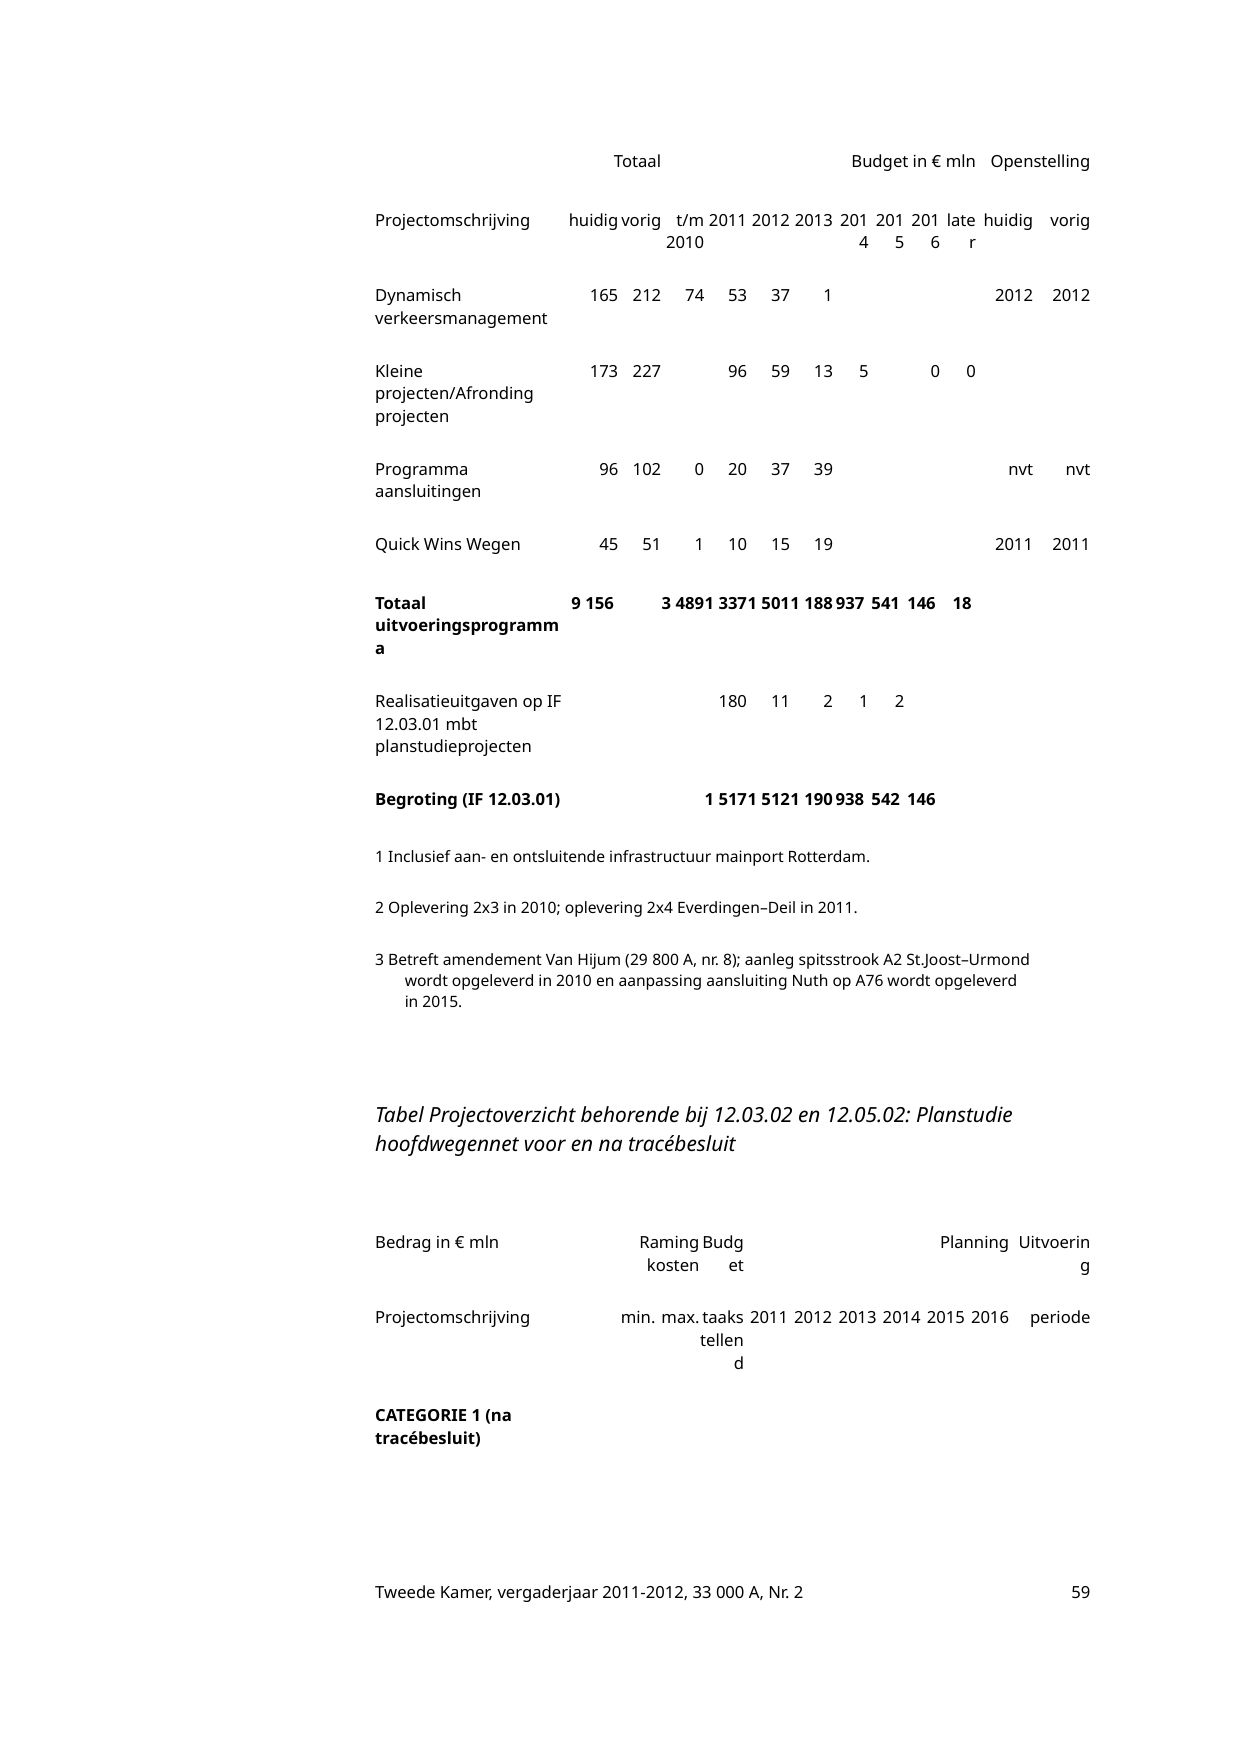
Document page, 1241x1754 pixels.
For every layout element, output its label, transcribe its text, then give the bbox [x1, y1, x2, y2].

table_header Bedrag in € mln [375, 1230, 611, 1306]
table_cell 2016 [904, 209, 940, 284]
table_cell [904, 458, 940, 533]
table_cell [1033, 788, 1090, 846]
table_cell 2013 [790, 209, 833, 284]
table_cell 1 [661, 533, 704, 591]
table_cell 1 190 [790, 788, 833, 846]
table_cell 74 [661, 284, 704, 359]
table_cell max. [655, 1306, 699, 1404]
table_cell 173 [568, 359, 618, 457]
table_cell 2012 [976, 284, 1033, 359]
table_cell 11 [747, 689, 790, 787]
table_cell vorig [1033, 209, 1090, 284]
table_cell min. [611, 1306, 655, 1404]
table_cell 53 [704, 284, 747, 359]
table_cell 51 [618, 533, 661, 591]
table_header [375, 150, 568, 208]
table_cell [833, 284, 868, 359]
table_cell 2015 [920, 1306, 965, 1404]
table_cell [568, 788, 618, 846]
table_header Planning [744, 1230, 1009, 1306]
table_cell 146 [904, 591, 940, 689]
table_cell Kleine projecten/Afronding projecten [375, 359, 568, 457]
table_cell [655, 1404, 699, 1479]
table_cell 2014 [876, 1306, 920, 1404]
table_cell 2011 [744, 1306, 788, 1404]
table_cell [904, 689, 940, 787]
table_cell [976, 359, 1033, 457]
table_cell [868, 284, 904, 359]
table_cell periode [1009, 1306, 1090, 1404]
table_cell [940, 284, 976, 359]
table_cell 1 517 [704, 788, 747, 846]
table_cell [965, 1404, 1009, 1479]
table_cell 45 [568, 533, 618, 591]
table_cell [868, 458, 904, 533]
table_cell [661, 359, 704, 457]
table_cell [699, 1404, 743, 1479]
table_cell 1 512 [747, 788, 790, 846]
table_cell 10 [704, 533, 747, 591]
table_header Totaal [568, 150, 661, 208]
table_header Budget in € mln [661, 150, 976, 208]
table_cell 938 [833, 788, 868, 846]
table_cell 39 [790, 458, 833, 533]
table_cell nvt [1033, 458, 1090, 533]
table_cell [976, 788, 1033, 846]
table_cell huidig [976, 209, 1033, 284]
table_cell 2012 [1033, 284, 1090, 359]
table_cell 1 501 [747, 591, 790, 689]
table_cell [868, 359, 904, 457]
table_cell Projectomschrijving [375, 209, 568, 284]
table_cell Programma aansluitingen [375, 458, 568, 533]
table_cell nvt [976, 458, 1033, 533]
table_cell [1033, 591, 1090, 689]
table_cell 2011 [704, 209, 747, 284]
table_cell 37 [747, 284, 790, 359]
table_cell 542 [868, 788, 904, 846]
table_cell 2 [790, 689, 833, 787]
table_cell [868, 533, 904, 591]
table_cell 1 Inclusief aan- en ontsluitende infrastructuur mainport Rotterdam. 2 Oplevering 2x3 in 2010; oplevering 2x4 Everdingen–Deil in 2011. 3 Betreft amendement Van Hijum (29 800 A, nr. 8); aanleg spitsstrook A2 St.Joost–Urmond wordt opgeleverd in 2010 en aanpassing aansluiting Nuth op A76 wordt opgeleverd in 2015. [375, 846, 1033, 1042]
table_cell CATEGORIE 1 (na tracébesluit) [375, 1404, 611, 1479]
table_cell 2013 [832, 1306, 876, 1404]
table_cell later [940, 209, 976, 284]
table_cell 13 [790, 359, 833, 457]
table_cell [940, 458, 976, 533]
table_cell taakstellend [699, 1306, 743, 1404]
table_cell 1 188 [790, 591, 833, 689]
text Tabel Projectoverzicht behorende bij 12.03.02 en 12.05.02: Planstudie hoofdwegennet voor en na tracébesluit [375, 1101, 1090, 1157]
table_cell 3 489 [661, 591, 704, 689]
table_cell [920, 1404, 965, 1479]
table_cell Totaal uitvoeringsprogramma [375, 591, 568, 689]
table_cell [904, 284, 940, 359]
table_header Budget [699, 1230, 743, 1306]
table_cell 541 [868, 591, 904, 689]
table_cell 59 [747, 359, 790, 457]
table_cell 5 [833, 359, 868, 457]
table_cell 96 [568, 458, 618, 533]
table_cell [618, 788, 661, 846]
table_cell [744, 1404, 788, 1479]
table_header Uitvoering [1009, 1230, 1090, 1306]
table_cell 0 [904, 359, 940, 457]
table_cell [1033, 359, 1090, 457]
table_header Raming kosten [611, 1230, 699, 1306]
table_cell [940, 788, 976, 846]
table_cell 0 [661, 458, 704, 533]
table_cell [940, 533, 976, 591]
table_cell 96 [704, 359, 747, 457]
table_cell 102 [618, 458, 661, 533]
table_cell 2015 [868, 209, 904, 284]
table_cell 9 156 [568, 591, 618, 689]
table_cell [904, 533, 940, 591]
table_cell [833, 533, 868, 591]
table_cell 20 [704, 458, 747, 533]
table_cell 180 [704, 689, 747, 787]
table_cell 212 [618, 284, 661, 359]
table_header Openstelling [976, 150, 1090, 208]
table_cell 1 [790, 284, 833, 359]
table_cell Realisatieuitgaven op IF 12.03.01 mbt planstudieprojecten [375, 689, 568, 787]
table_cell vorig [618, 209, 661, 284]
table_cell 2012 [747, 209, 790, 284]
table_cell 37 [747, 458, 790, 533]
table_cell [832, 1404, 876, 1479]
table_cell 2016 [965, 1306, 1009, 1404]
table_cell 2011 [976, 533, 1033, 591]
table_cell [788, 1404, 832, 1479]
table_cell t/m 2010 [661, 209, 704, 284]
table_cell [940, 689, 976, 787]
table_cell 165 [568, 284, 618, 359]
table_cell [618, 591, 661, 689]
table_cell 227 [618, 359, 661, 457]
table_cell [976, 591, 1033, 689]
table_cell 146 [904, 788, 940, 846]
table_cell Quick Wins Wegen [375, 533, 568, 591]
table_cell [1009, 1404, 1090, 1479]
table_cell huidig [568, 209, 618, 284]
table_cell [833, 458, 868, 533]
table_cell 2014 [833, 209, 868, 284]
table_cell Dynamisch verkeersmanagement [375, 284, 568, 359]
table_cell 19 [790, 533, 833, 591]
table_cell 2 [868, 689, 904, 787]
table_cell Projectomschrijving [375, 1306, 611, 1404]
table_cell [618, 689, 661, 787]
table_cell [1033, 689, 1090, 787]
table_cell [661, 788, 704, 846]
table_cell Begroting (IF 12.03.01) [375, 788, 568, 846]
table_cell 0 [940, 359, 976, 457]
table_cell 937 [833, 591, 868, 689]
table_cell 2011 [1033, 533, 1090, 591]
table_cell [611, 1404, 655, 1479]
table_cell [568, 689, 618, 787]
table_cell [661, 689, 704, 787]
table_cell 2012 [788, 1306, 832, 1404]
table_cell 15 [747, 533, 790, 591]
table_cell [976, 689, 1033, 787]
table_cell [876, 1404, 920, 1479]
table_cell 18 [940, 591, 976, 689]
table_cell 1 [833, 689, 868, 787]
table_cell 1 337 [704, 591, 747, 689]
